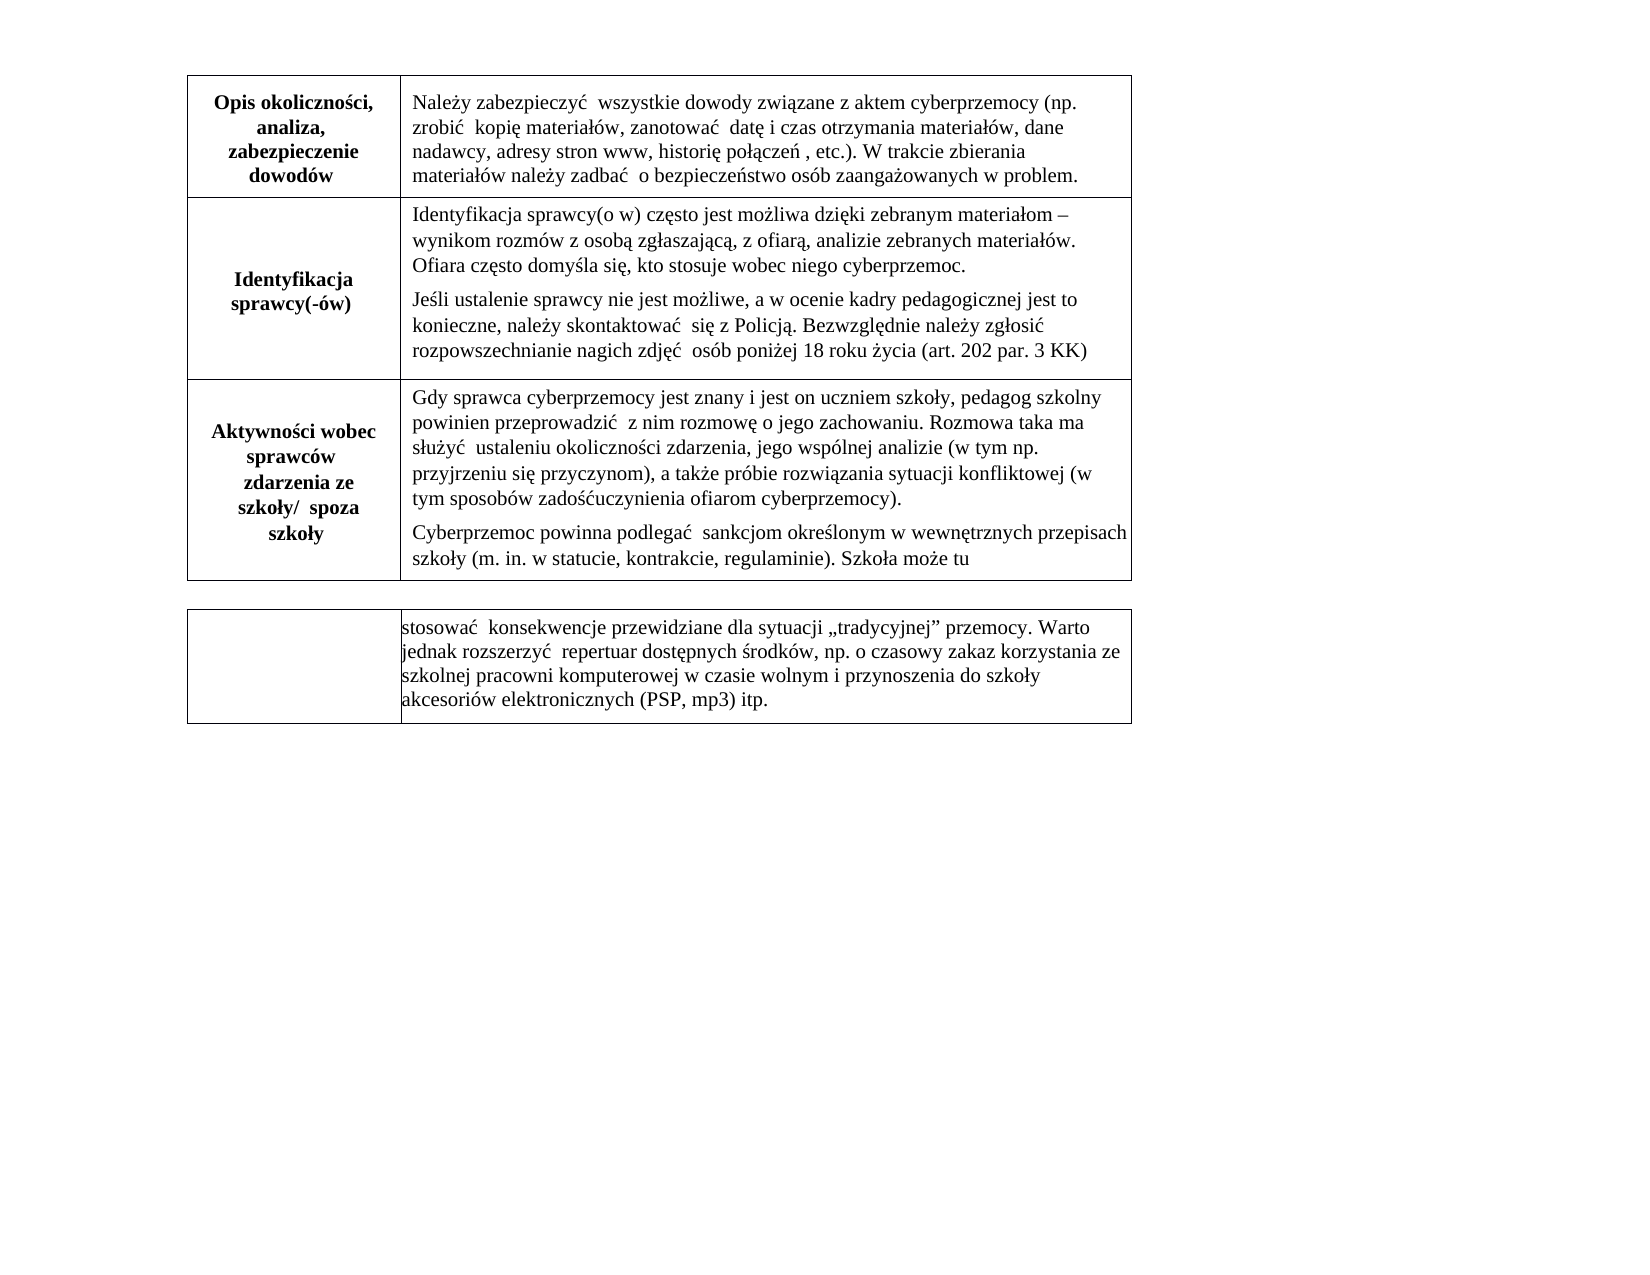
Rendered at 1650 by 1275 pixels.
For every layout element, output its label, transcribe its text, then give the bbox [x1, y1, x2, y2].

table_header [188, 610, 401, 723]
table_cell Identyfikacja sprawcy(-ów) [188, 198, 400, 379]
table_header stosować konsekwencje przewidziane dla sytuacji „tradycyjnej” przemocy. Warto jednak rozszerzyć repertuar dostępnych środków, np. o czasowy zakaz korzystania ze szkolnej pracowni komputerowej w czasie wolnym i przynoszenia do szkoły akcesoriów elektronicznych (PSP, mp3) itp. [402, 610, 1131, 723]
table_cell Opis okoliczności, analiza, zabezpieczenie dowodów [188, 76, 400, 197]
table_cell Identyfikacja sprawcy(o w) często jest możliwa dzięki zebranym materiałom – wynikom rozmów z osobą zgłaszającą, z ofiarą, analizie zebranych materiałów. Ofiara często domyśla się, kto stosuje wobec niego cyberprzemoc. Jeśli ustalenie sprawcy nie jest możliwe, a w ocenie kadry pedagogicznej jest to konieczne, należy skontaktować się z Policją. Bezwzględnie należy zgłosić rozpowszechnianie nagich zdjęć osób poniżej 18 roku życia (art. 202 par. 3 KK) [401, 198, 1131, 379]
table_cell Gdy sprawca cyberprzemocy jest znany i jest on uczniem szkoły, pedagog szkolny powinien przeprowadzić z nim rozmowę o jego zachowaniu. Rozmowa taka ma służyć ustaleniu okoliczności zdarzenia, jego wspólnej analizie (w tym np. przyjrzeniu się przyczynom), a także próbie rozwiązania sytuacji konfliktowej (w tym sposobów zadośćuczynienia ofiarom cyberprzemocy). Cyberprzemoc powinna podlegać sankcjom określonym w wewnętrznych przepisach szkoły (m. in. w statucie, kontrakcie, regulaminie). Szkoła może tu [401, 380, 1131, 579]
table_cell Aktywności wobec sprawców zdarzenia ze szkoły/ spoza szkoły [188, 380, 400, 579]
table_cell Należy zabezpieczyć wszystkie dowody związane z aktem cyberprzemocy (np. zrobić kopię materiałów, zanotować datę i czas otrzymania materiałów, dane nadawcy, adresy stron www, historię połączeń , etc.). W trakcie zbierania materiałów należy zadbać o bezpieczeństwo osób zaangażowanych w problem. [401, 76, 1131, 197]
